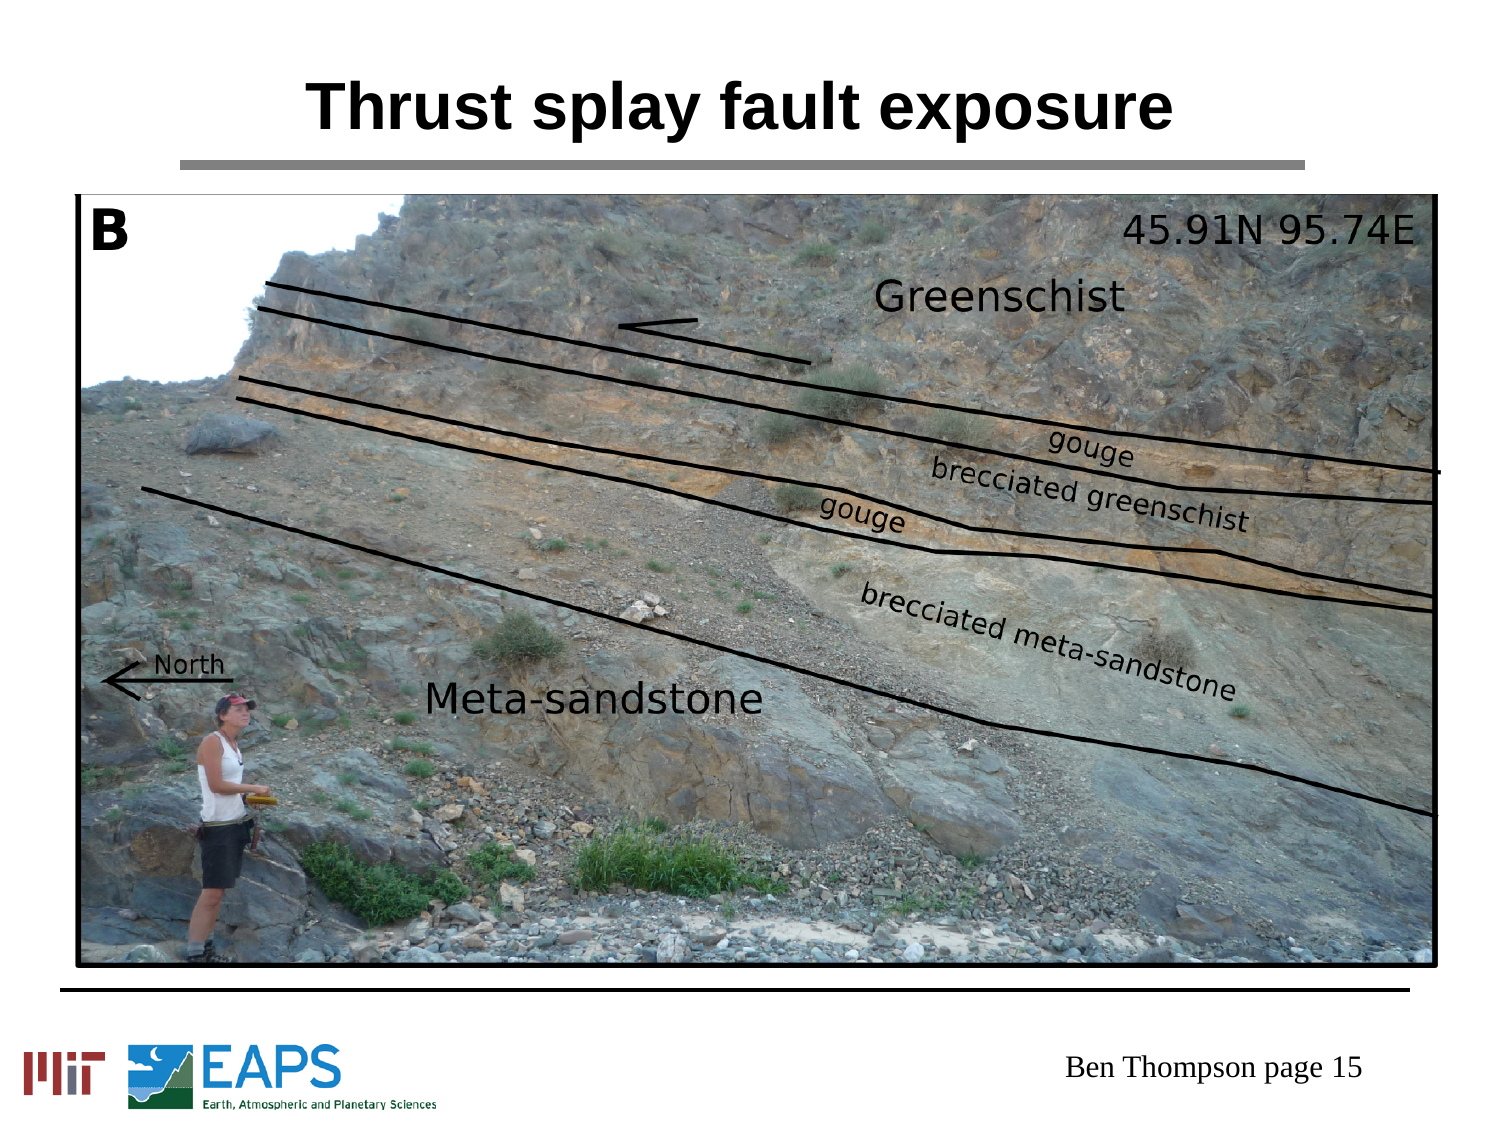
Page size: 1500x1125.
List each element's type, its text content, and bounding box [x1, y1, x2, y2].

picture [128, 1044, 436, 1110]
picture [74, 194, 1441, 968]
title Thrust splay fault exposure [161, 49, 1321, 165]
